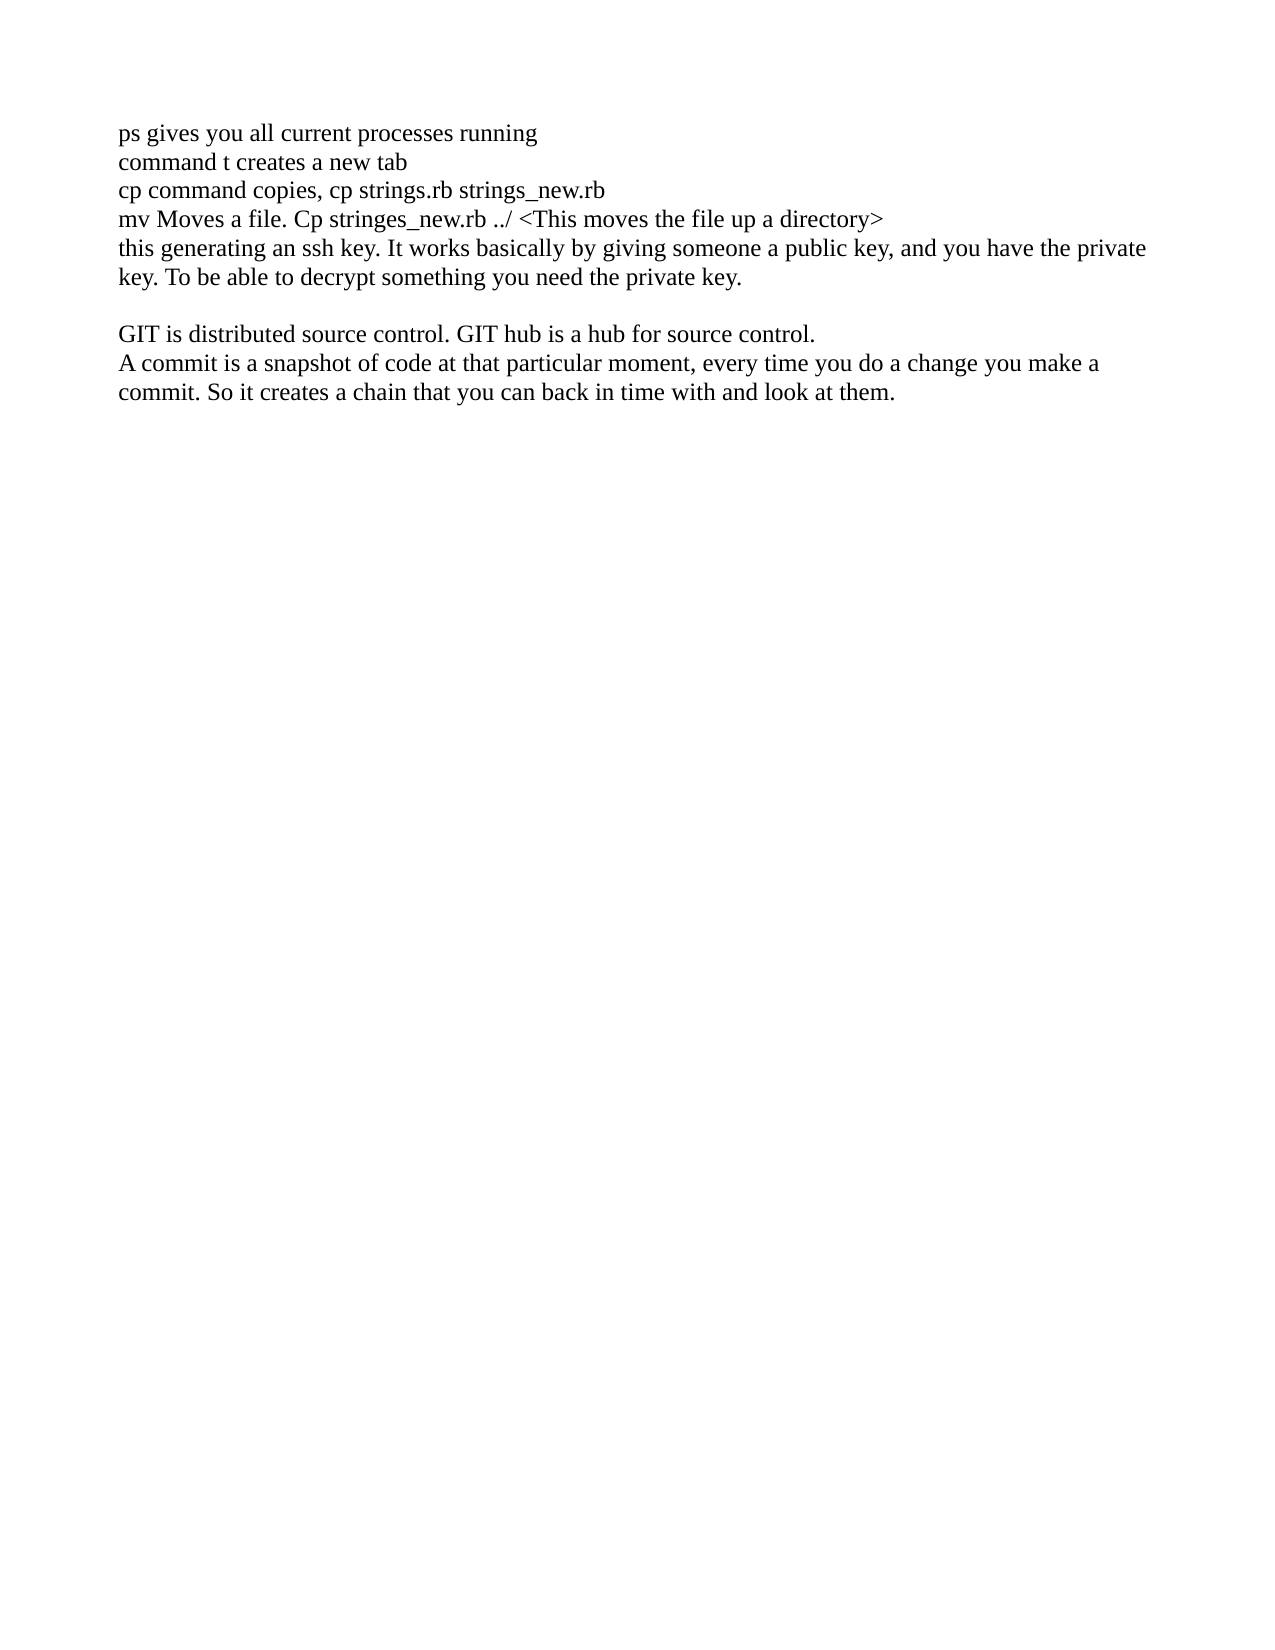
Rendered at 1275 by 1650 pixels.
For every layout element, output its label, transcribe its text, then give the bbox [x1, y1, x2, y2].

text ps gives you all current processes running [118, 118, 1157, 147]
text this generating an ssh key. It works basically by giving someone a public key, and you have the private key. To be able to decrypt something you need the private key. [118, 233, 1157, 291]
text GIT is distributed source control. GIT hub is a hub for source control. [118, 319, 1157, 348]
text command t creates a new tab [118, 147, 1157, 176]
text A commit is a snapshot of code at that particular moment, every time you do a change you make a commit. So it creates a chain that you can back in time with and look at them. [118, 348, 1157, 406]
text mv Moves a file. Cp stringes_new.rb ../ <This moves the file up a directory> [118, 204, 1157, 233]
text cp command copies, cp strings.rb strings_new.rb [118, 176, 1157, 204]
